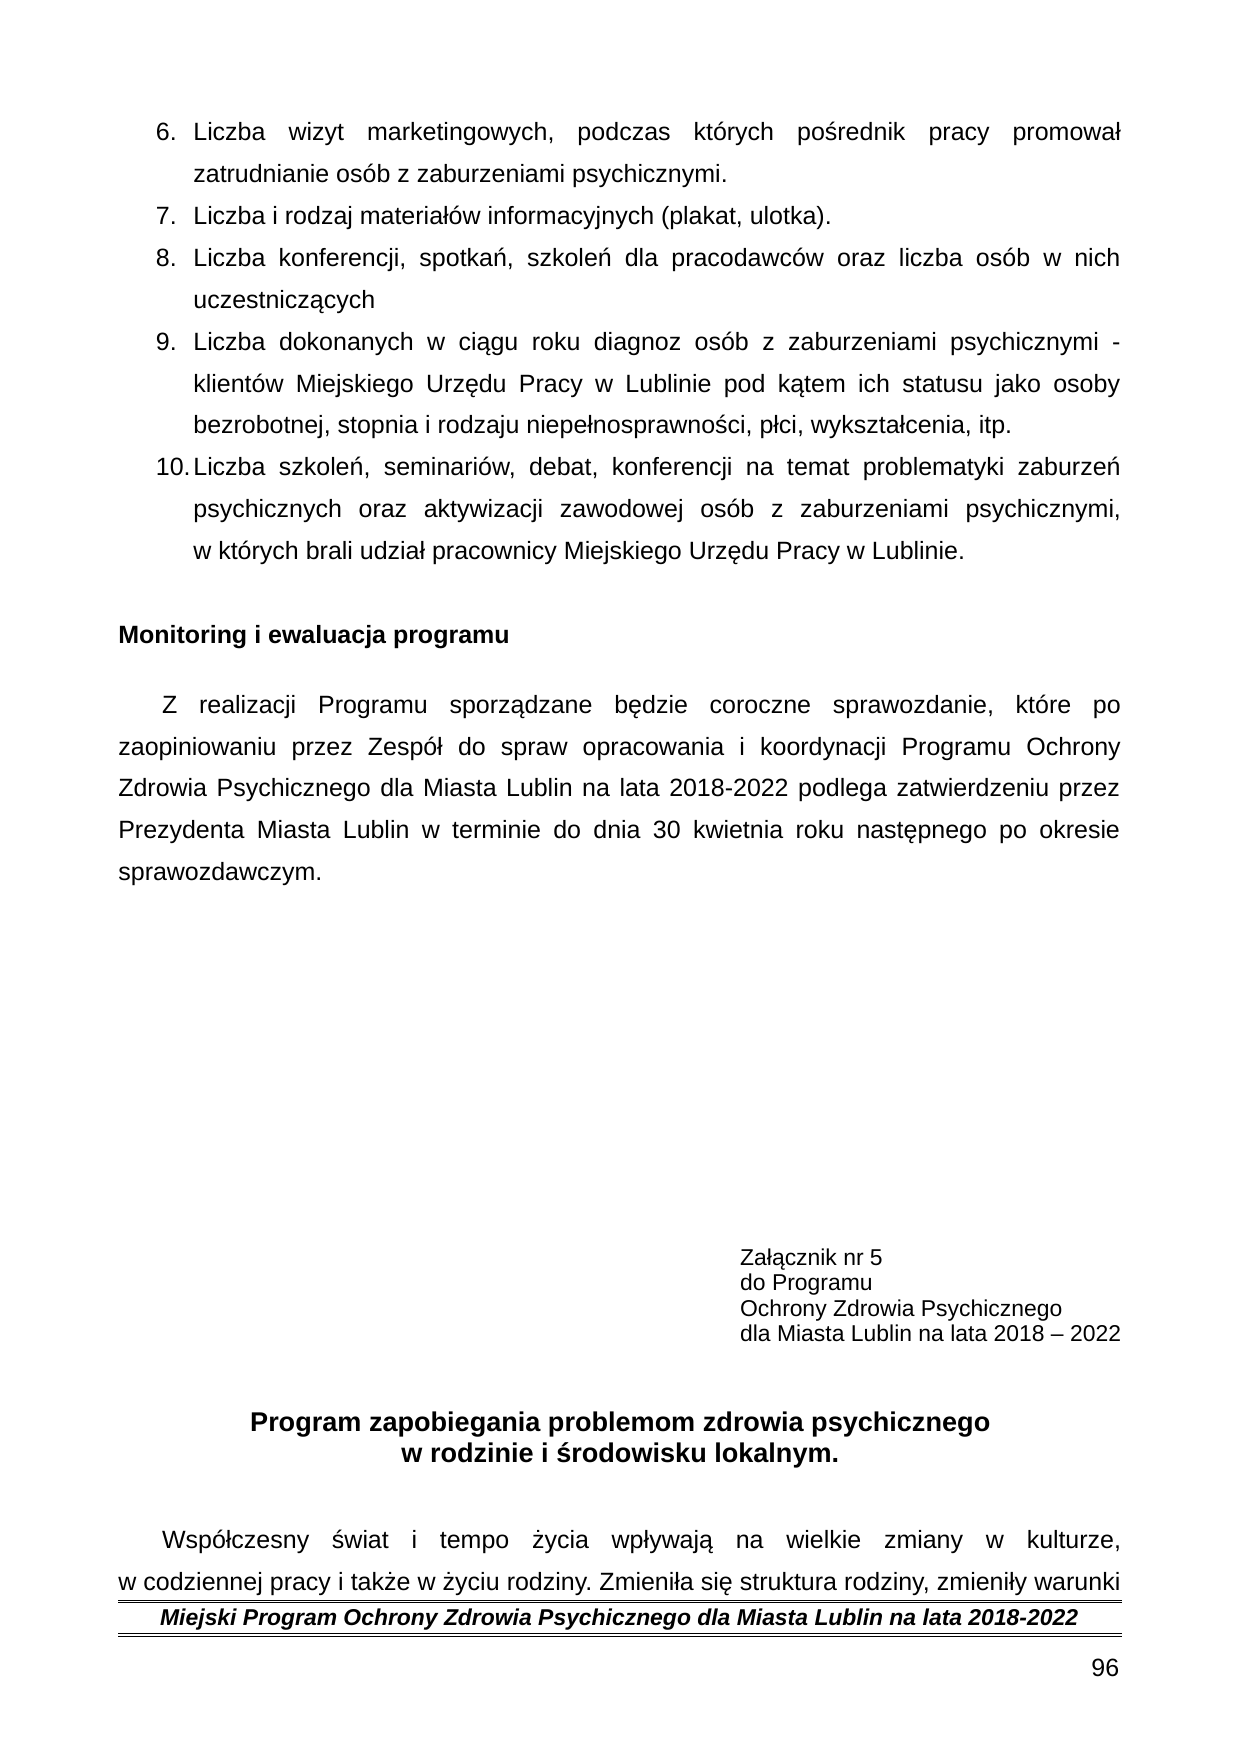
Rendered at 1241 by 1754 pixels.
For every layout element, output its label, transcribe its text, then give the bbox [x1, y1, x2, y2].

list Liczba wizyt marketingowych, podczas których pośrednik pracy promował zatrudnianie osób z zaburzeniami psychicznymi. [156, 118, 1122, 188]
text Z realizacji Programu sporządzane będzie coroczne sprawozdanie, które po zaopiniowaniu przez Zespół do spraw opracowania i koordynacji Programu Ochrony Zdrowia Psychicznego dla Miasta Lublin na lata 2018-2022 podlega zatwierdzeniu przez Prezydenta Miasta Lublin w terminie do dnia 30 kwietnia roku następnego po okresie sprawozdawczym. [118, 690, 1122, 886]
text Współczesny świat i tempo życia wpływają na wielkie zmiany w kulturze, w codziennej pracy i także w życiu rodziny. Zmieniła się struktura rodziny, zmieniły warunki [118, 1526, 1122, 1596]
list Liczba konferencji, spotkań, szkoleń dla pracodawców oraz liczba osób w nich uczestniczących [156, 244, 1122, 313]
list Liczba dokonanych w ciągu roku diagnoz osób z zaburzeniami psychicznymi - klientów Miejskiego Urzędu Pracy w Lublinie pod kątem ich statusu jako osoby bezrobotnej, stopnia i rodzaju niepełnosprawności, płci, wykształcenia, itp. [156, 327, 1122, 439]
text do Programu [740, 1270, 1122, 1295]
text Ochrony Zdrowia Psychicznego [740, 1295, 1122, 1321]
text Monitoring i ewaluacja programu [118, 621, 1122, 648]
text dla Miasta Lublin na lata 2018 – 2022 [740, 1321, 1122, 1347]
text Program zapobiegania problemom zdrowia psychicznego w rodzinie i środowisku lokalnym. [118, 1407, 1122, 1468]
list Liczba szkoleń, seminariów, debat, konferencji na temat problematyki zaburzeń psychicznych oraz aktywizacji zawodowej osób z zaburzeniami psychicznymi, w których brali udział pracownicy Miejskiego Urzędu Pracy w Lublinie. [156, 453, 1122, 565]
text Załącznik nr 5 [740, 1244, 1122, 1270]
list Liczba i rodzaj materiałów informacyjnych (plakat, ulotka). [156, 202, 1122, 230]
